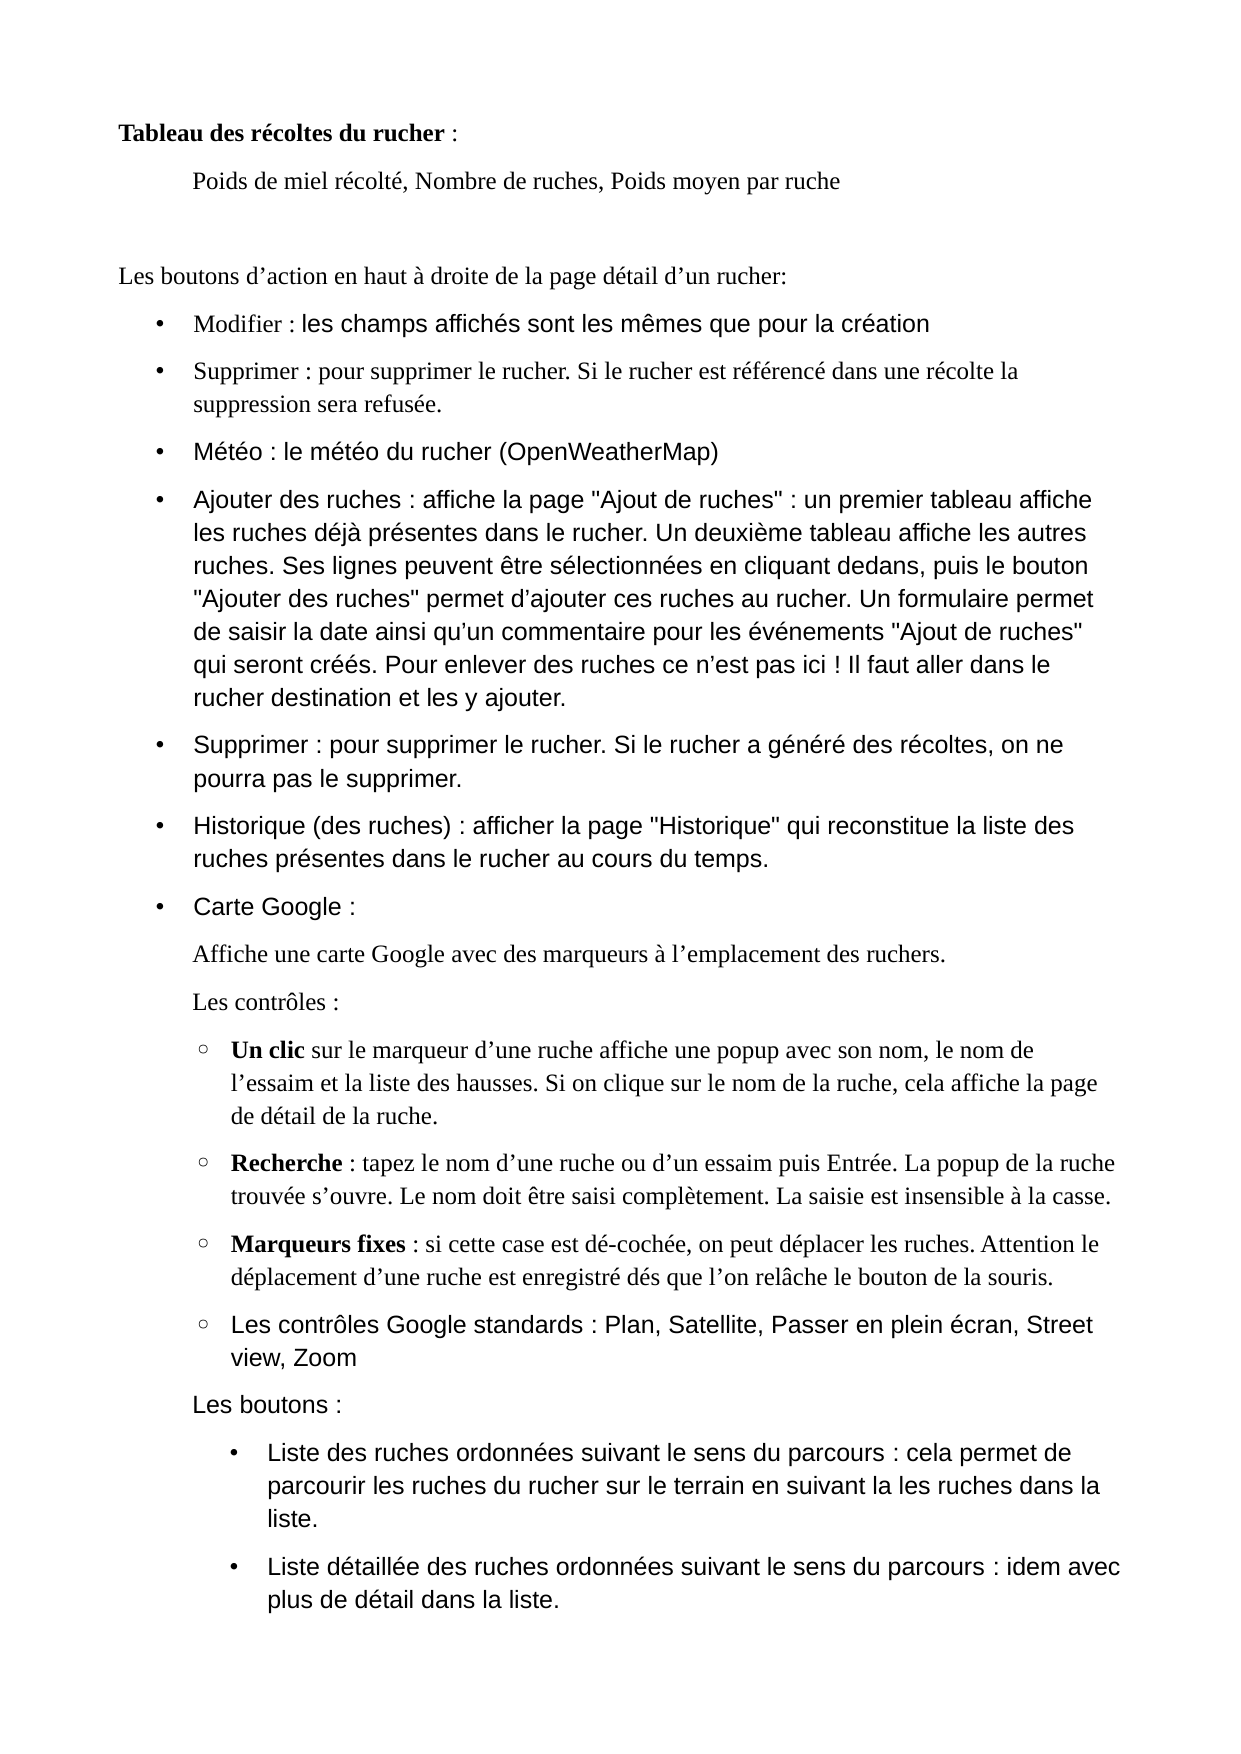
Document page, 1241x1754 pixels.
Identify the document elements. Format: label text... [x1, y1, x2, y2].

list Ajouter des ruches : affiche la page "Ajout de ruches" : un premier tableau affiche les ruches déjà présentes dans le rucher. Un deuxième tableau affiche les autres ruches. Ses lignes peuvent être sélectionnées en cliquant dedans, puis le bouton "Ajouter des ruches" permet d’ajouter ces ruches au rucher. Un formulaire permet de saisir la date ainsi qu’un commentaire pour les événements "Ajout de ruches" qui seront créés. Pour enlever des ruches ce n’est pas ici ! Il faut aller dans le rucher destination et les y ajouter. [156, 484, 1122, 712]
list Les contrôles Google standards : Plan, Satellite, Passer en plein écran, Street view, Zoom [193, 1310, 1122, 1372]
list Météo : le météo du rucher (OpenWeatherMap) [156, 437, 1122, 466]
list Carte Google : [156, 892, 1122, 921]
list Supprimer : pour supprimer le rucher. Si le rucher a généré des récoltes, on ne pourra pas le supprimer. [156, 730, 1122, 792]
list Supprimer : pour supprimer le rucher. Si le rucher est référencé dans une récolte la suppression sera refusée. [156, 356, 1122, 418]
text Les boutons d’action en haut à droite de la page détail d’un rucher: [118, 261, 1122, 290]
text Poids de miel récolté, Nombre de ruches, Poids moyen par ruche [192, 166, 1122, 194]
list Liste détaillée des ruches ordonnées suivant le sens du parcours : idem avec plus de détail dans la liste. [229, 1552, 1122, 1614]
list Modifier : les champs affichés sont les mêmes que pour la création [156, 308, 1122, 337]
list Recherche : tapez le nom d’une ruche ou d’un essaim puis Entrée. La popup de la ruche trouvée s’ouvre. Le nom doit être saisi complètement. La saisie est insensible à la casse. [193, 1148, 1122, 1210]
text Affiche une carte Google avec des marqueurs à l’emplacement des ruchers. [192, 939, 1122, 968]
text Tableau des récoltes du rucher : [118, 118, 1122, 147]
list Marqueurs fixes : si cette case est dé-cochée, on peut déplacer les ruches. Attention le déplacement d’une ruche est enregistré dés que l’on relâche le bouton de la souris. [193, 1229, 1122, 1291]
list Liste des ruches ordonnées suivant le sens du parcours : cela permet de parcourir les ruches du rucher sur le terrain en suivant la les ruches dans la liste. [229, 1438, 1122, 1533]
list Historique (des ruches) : afficher la page "Historique" qui reconstitue la liste des ruches présentes dans le rucher au cours du temps. [156, 811, 1122, 873]
list Un clic sur le marqueur d’une ruche affiche une popup avec son nom, le nom de l’essaim et la liste des hausses. Si on clique sur le nom de la ruche, cela affiche la page de détail de la ruche. [193, 1035, 1122, 1129]
text Les contrôles : [192, 987, 1122, 1016]
text Les boutons : [192, 1390, 1122, 1419]
